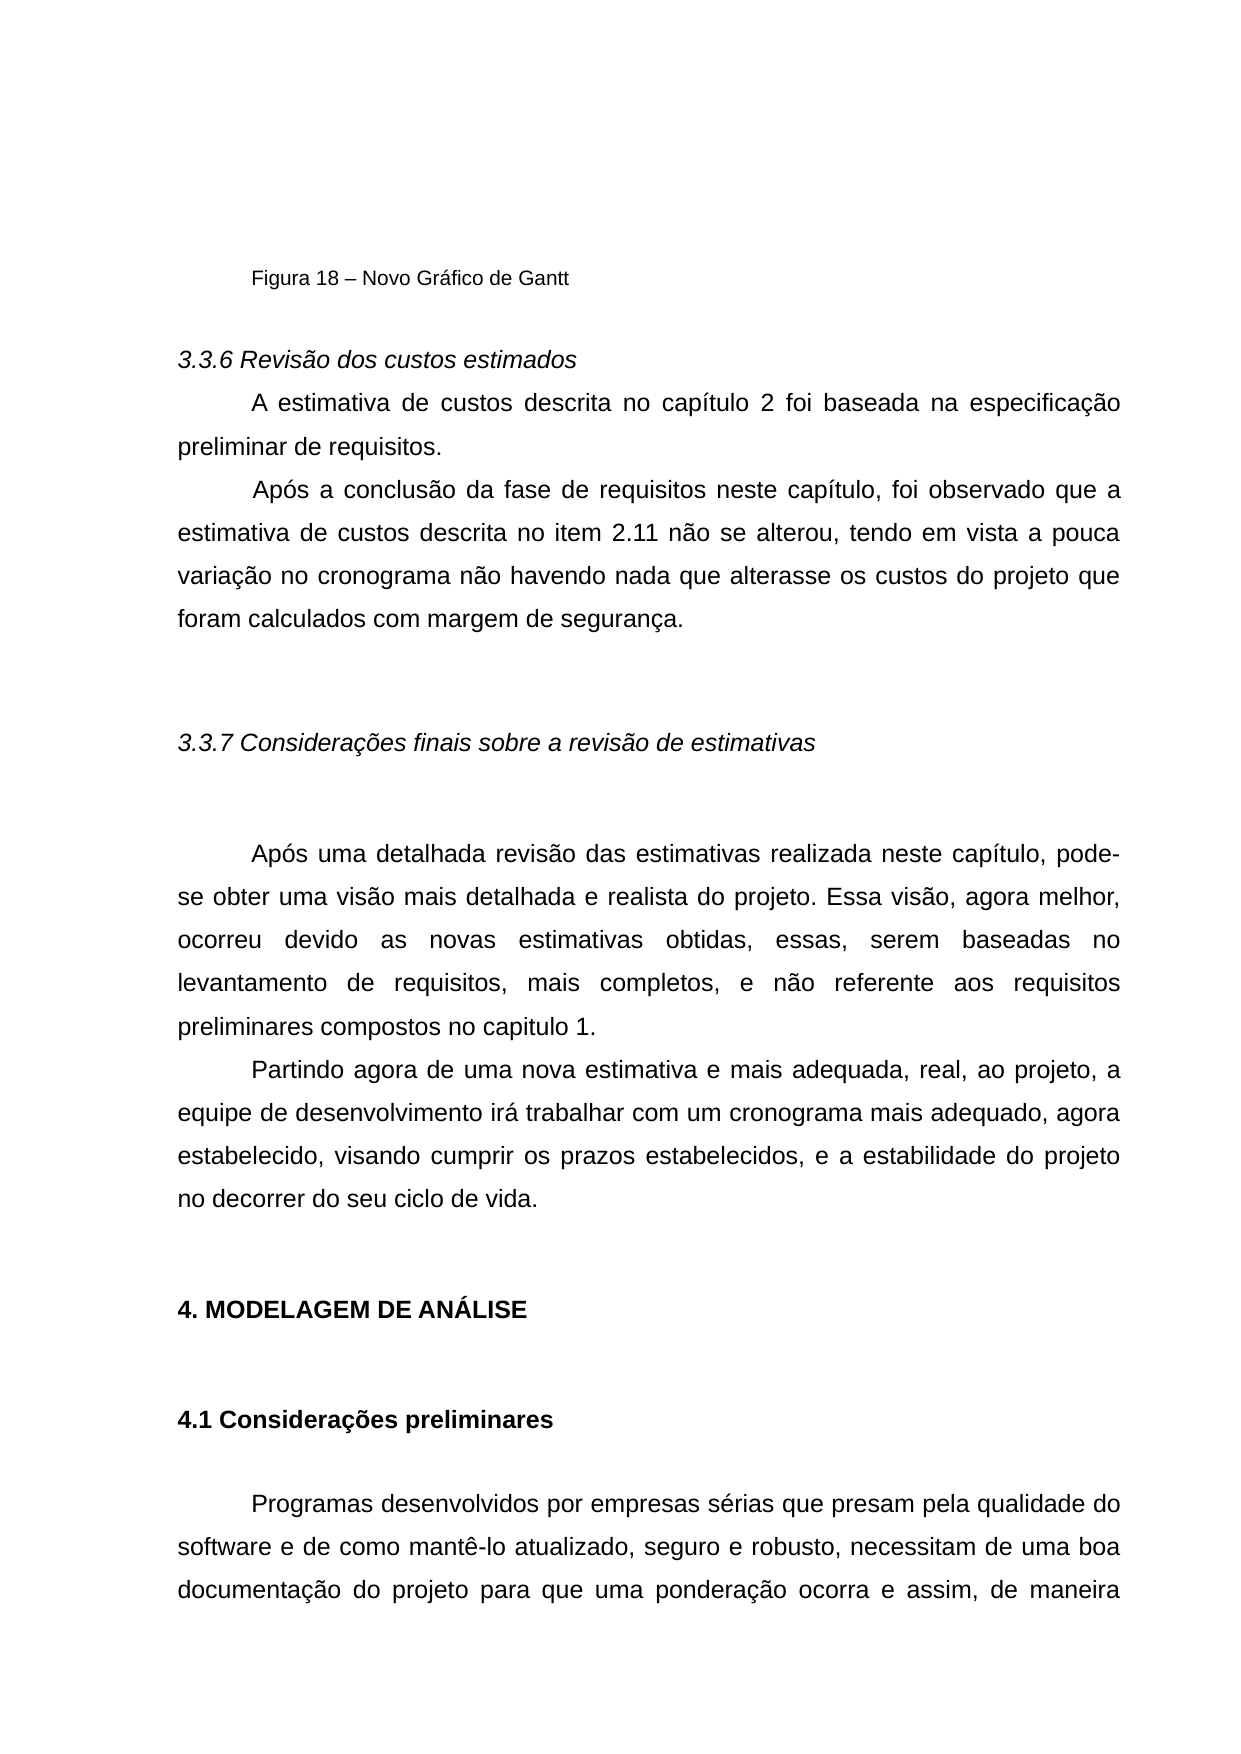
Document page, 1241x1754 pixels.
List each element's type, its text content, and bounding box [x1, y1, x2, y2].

text Programas desenvolvidos por empresas sérias que presam pela qualidade do software e de como mantê-lo atualizado, seguro e robusto, necessitam de uma boa documentação do projeto para que uma ponderação ocorra e assim, de maneira [177, 1489, 1122, 1604]
text A estimativa de custos descrita no capítulo 2 foi baseada na especificação preliminar de requisitos. [177, 388, 1122, 460]
text Após a conclusão da fase de requisitos neste capítulo, foi observado que a estimativa de custos descrita no item 2.11 não se alterou, tendo em vista a pouca variação no cronograma não havendo nada que alterasse os custos do projeto que foram calculados com margem de segurança. [177, 475, 1122, 633]
subtitle 4.1 Considerações preliminares [177, 1405, 1122, 1433]
subtitle 3.3.7 Considerações finais sobre a revisão de estimativas [177, 728, 1122, 757]
subtitle 4. MODELAGEM DE ANÁLISE [177, 1295, 1122, 1324]
text 3.3.6 Revisão dos custos estimados [177, 345, 1122, 374]
text Partindo agora de uma nova estimativa e mais adequada, real, ao projeto, a equipe de desenvolvimento irá trabalhar com um cronograma mais adequado, agora estabelecido, visando cumprir os prazos estabelecidos, e a estabilidade do projeto no decorrer do seu ciclo de vida. [177, 1055, 1122, 1213]
text Após uma detalhada revisão das estimativas realizada neste capítulo, pode-se obter uma visão mais detalhada e realista do projeto. Essa visão, agora melhor, ocorreu devido as novas estimativas obtidas, essas, serem baseadas no levantamento de requisitos, mais completos, e não referente aos requisitos preliminares compostos no capitulo 1. [177, 839, 1122, 1040]
text Figura 18 – Novo Gráfico de Gantt [177, 266, 1122, 290]
